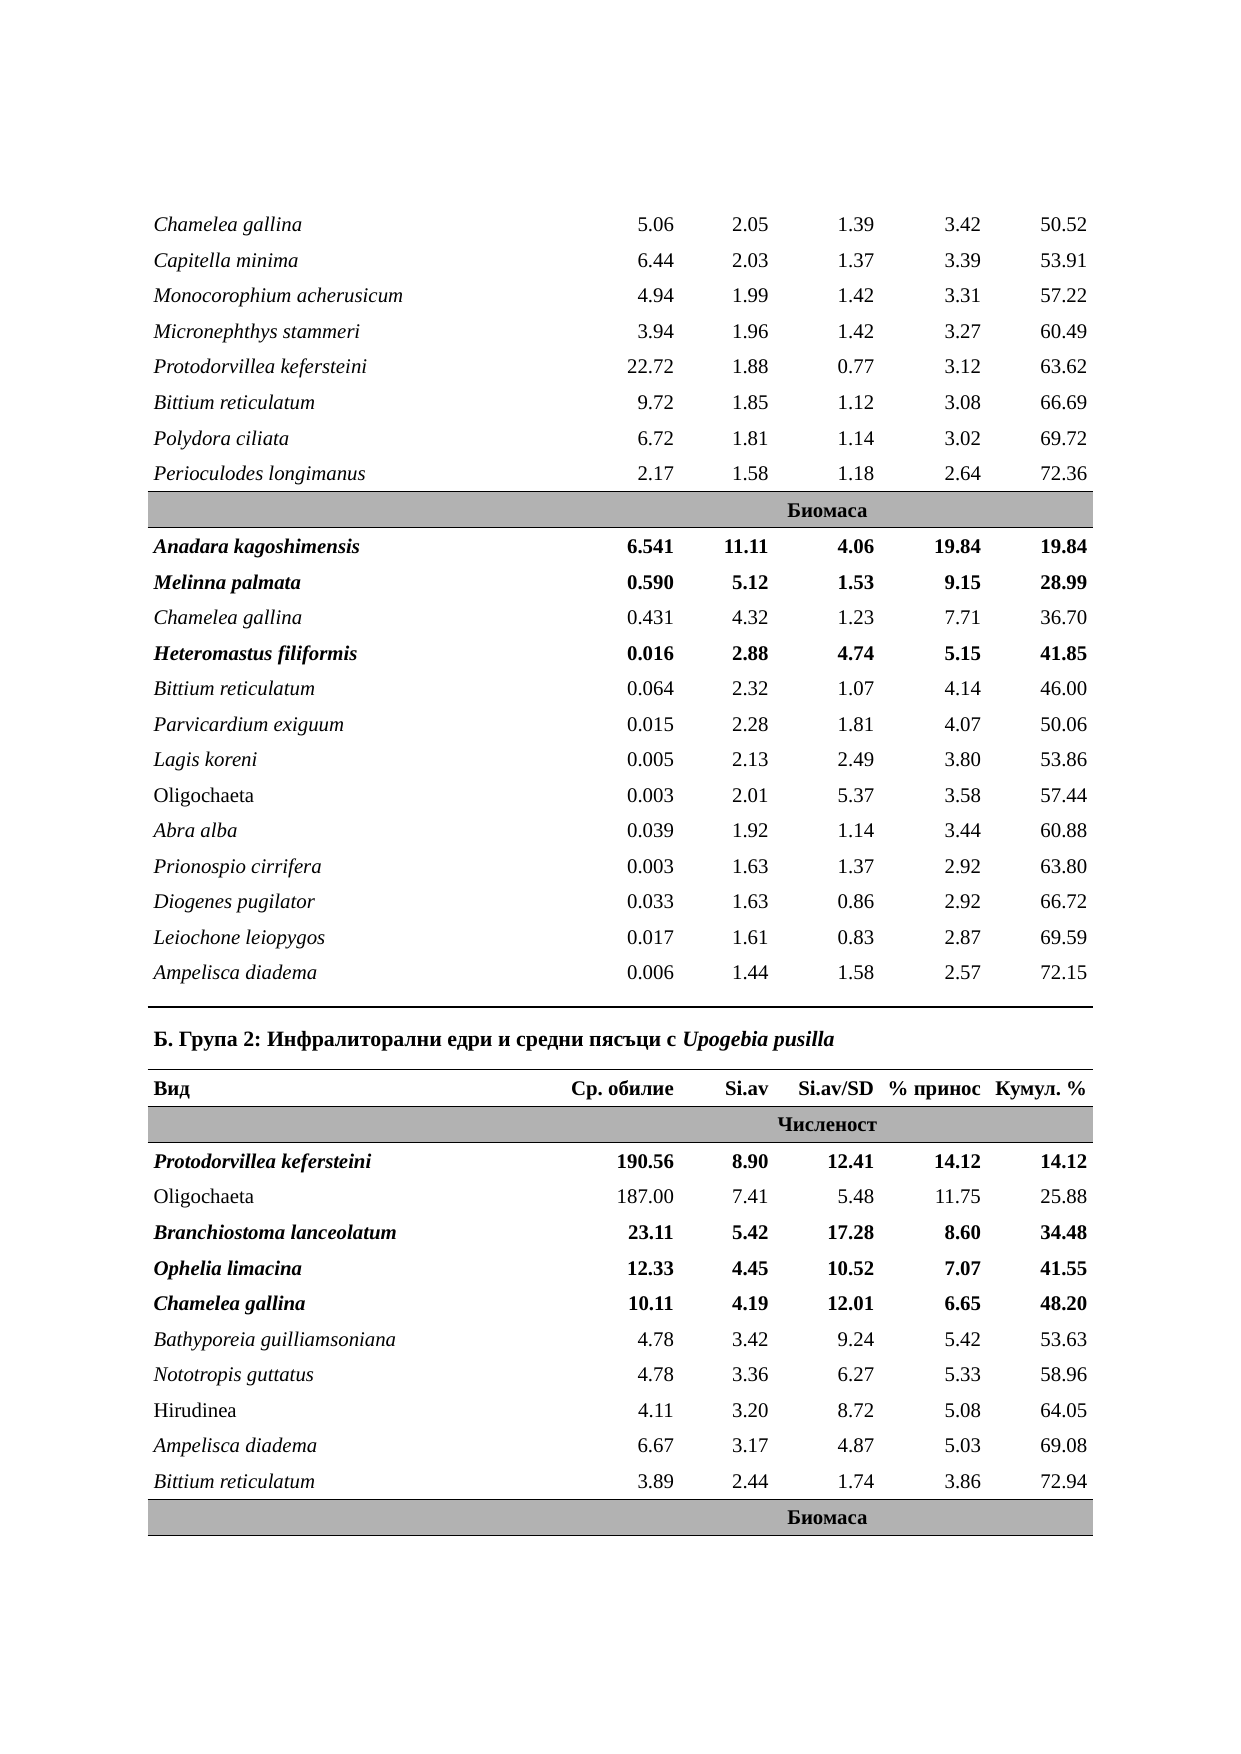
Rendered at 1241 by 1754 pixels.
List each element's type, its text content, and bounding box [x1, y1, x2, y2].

table_cell 8.90 [679, 1143, 774, 1179]
table_cell 69.72 [986, 420, 1093, 455]
table_cell 6.44 [562, 242, 679, 278]
table_cell 3.39 [880, 242, 986, 278]
table_cell 5.12 [679, 564, 774, 599]
table_cell 1.85 [679, 384, 774, 420]
table_cell Micronephthys stammeri [148, 313, 562, 349]
table_cell Вид [148, 1070, 562, 1106]
table_cell 50.06 [986, 706, 1093, 741]
table_cell 1.88 [679, 349, 774, 384]
table_cell Oligochaeta [148, 1179, 562, 1214]
table_cell 3.20 [679, 1392, 774, 1427]
table_cell 5.15 [880, 635, 986, 670]
table_cell Capitella minima [148, 242, 562, 278]
table_cell 2.32 [679, 670, 774, 706]
table_cell 9.15 [880, 564, 986, 599]
table_cell Chamelea gallina [148, 207, 562, 242]
table_cell 6.72 [562, 420, 679, 455]
table_cell Chamelea gallina [148, 1285, 562, 1321]
table_cell Биомаса [562, 1500, 1093, 1535]
table_cell Bittium reticulatum [148, 384, 562, 420]
table_cell Si.av/SD [774, 1070, 879, 1106]
table_cell % принос [880, 1070, 986, 1106]
table_cell 4.87 [774, 1428, 879, 1463]
table_cell 66.69 [986, 384, 1093, 420]
table_cell 1.42 [774, 278, 879, 313]
table_cell Prionospio cirrifera [148, 848, 562, 883]
table_cell 3.80 [880, 741, 986, 777]
table_cell 72.15 [986, 955, 1093, 990]
table_cell 0.017 [562, 919, 679, 954]
table_cell 9.72 [562, 384, 679, 420]
table_cell 28.99 [986, 564, 1093, 599]
table_cell 4.78 [562, 1321, 679, 1356]
table_cell 1.44 [679, 955, 774, 990]
table_cell 1.63 [679, 884, 774, 919]
table_cell 3.89 [562, 1463, 679, 1498]
table_cell 3.86 [880, 1463, 986, 1498]
table_cell Heteromastus filiformis [148, 635, 562, 670]
table_cell 11.75 [880, 1179, 986, 1214]
table_cell 1.42 [774, 313, 879, 349]
table_cell 6.67 [562, 1428, 679, 1463]
table_cell 2.92 [880, 848, 986, 883]
table_cell 4.45 [679, 1250, 774, 1285]
table_cell 48.20 [986, 1285, 1093, 1321]
table_cell 8.60 [880, 1214, 986, 1250]
table_cell 34.48 [986, 1214, 1093, 1250]
table_cell 2.01 [679, 777, 774, 812]
table_cell Численост [562, 1107, 1093, 1142]
table_cell [148, 1500, 562, 1535]
table_cell [880, 990, 986, 1006]
table_cell Биомаса [562, 492, 1093, 527]
table_cell [148, 990, 562, 1006]
table_cell 2.17 [562, 455, 679, 491]
table_cell 8.72 [774, 1392, 879, 1427]
table_cell [986, 990, 1093, 1006]
table_cell Bittium reticulatum [148, 670, 562, 706]
table_cell 17.28 [774, 1214, 879, 1250]
table_cell 1.74 [774, 1463, 879, 1498]
table_cell 3.17 [679, 1428, 774, 1463]
table_cell Б. Група 2: Инфралиторални едри и средни пясъци с Upogebia pusilla [148, 1008, 1093, 1069]
table_cell 7.41 [679, 1179, 774, 1214]
table_cell 19.84 [986, 528, 1093, 564]
table_cell 41.85 [986, 635, 1093, 670]
table_cell 10.11 [562, 1285, 679, 1321]
table_cell Protodorvillea kefersteini [148, 1143, 562, 1179]
table_cell 5.08 [880, 1392, 986, 1427]
table_cell Oligochaeta [148, 777, 562, 812]
table_cell 1.63 [679, 848, 774, 883]
table_cell 5.33 [880, 1356, 986, 1392]
table_cell 4.14 [880, 670, 986, 706]
table_cell 3.42 [880, 207, 986, 242]
table_cell 60.88 [986, 813, 1093, 848]
table_cell 5.03 [880, 1428, 986, 1463]
table_cell 5.48 [774, 1179, 879, 1214]
table_cell 0.005 [562, 741, 679, 777]
table_cell 5.06 [562, 207, 679, 242]
table_cell 0.590 [562, 564, 679, 599]
table_cell Ophelia limacina [148, 1250, 562, 1285]
table_cell Chamelea gallina [148, 599, 562, 635]
table_cell Ср. обилие [562, 1070, 679, 1106]
table_cell 57.22 [986, 278, 1093, 313]
table_cell 1.81 [679, 420, 774, 455]
table_cell 1.37 [774, 242, 879, 278]
table_cell 1.18 [774, 455, 879, 491]
table_cell 0.77 [774, 349, 879, 384]
table_cell 63.80 [986, 848, 1093, 883]
table_cell 187.00 [562, 1179, 679, 1214]
table_cell 2.87 [880, 919, 986, 954]
table_cell 1.39 [774, 207, 879, 242]
table_cell Monocorophium acherusicum [148, 278, 562, 313]
table_cell Ampelisca diadema [148, 1428, 562, 1463]
table_cell 1.58 [774, 955, 879, 990]
table_cell 12.01 [774, 1285, 879, 1321]
table_cell Si.av [679, 1070, 774, 1106]
table_cell 11.11 [679, 528, 774, 564]
table_cell 1.81 [774, 706, 879, 741]
table_cell 3.94 [562, 313, 679, 349]
table_cell 0.064 [562, 670, 679, 706]
table_cell 1.14 [774, 420, 879, 455]
table_cell Leiochone leiopygos [148, 919, 562, 954]
table_cell 0.016 [562, 635, 679, 670]
table_cell Hirudinea [148, 1392, 562, 1427]
table_cell 69.08 [986, 1428, 1093, 1463]
table_cell 4.19 [679, 1285, 774, 1321]
table_cell 0.003 [562, 848, 679, 883]
table_cell Branchiostoma lanceolatum [148, 1214, 562, 1250]
table_cell 6.27 [774, 1356, 879, 1392]
table_cell Polydora ciliata [148, 420, 562, 455]
table_cell Perioculodes longimanus [148, 455, 562, 491]
table_cell 4.32 [679, 599, 774, 635]
table_cell 10.52 [774, 1250, 879, 1285]
table_cell 3.02 [880, 420, 986, 455]
table_cell 1.53 [774, 564, 879, 599]
table_cell 50.52 [986, 207, 1093, 242]
table_cell 72.36 [986, 455, 1093, 491]
table_cell 0.015 [562, 706, 679, 741]
table_cell 0.039 [562, 813, 679, 848]
table_cell 2.13 [679, 741, 774, 777]
table_cell 3.08 [880, 384, 986, 420]
table_cell 2.64 [880, 455, 986, 491]
table_cell 6.541 [562, 528, 679, 564]
table_cell 3.31 [880, 278, 986, 313]
table_cell 64.05 [986, 1392, 1093, 1427]
table_cell [679, 990, 774, 1006]
table_cell [774, 990, 879, 1006]
table_cell 4.07 [880, 706, 986, 741]
table_cell 4.74 [774, 635, 879, 670]
table_cell 57.44 [986, 777, 1093, 812]
table_cell 1.96 [679, 313, 774, 349]
table_cell 1.07 [774, 670, 879, 706]
table_cell Protodorvillea kefersteini [148, 349, 562, 384]
table_cell 3.36 [679, 1356, 774, 1392]
table_cell 6.65 [880, 1285, 986, 1321]
table_cell 7.07 [880, 1250, 986, 1285]
table_cell 3.42 [679, 1321, 774, 1356]
table_cell 3.27 [880, 313, 986, 349]
table_cell 9.24 [774, 1321, 879, 1356]
table_cell 53.63 [986, 1321, 1093, 1356]
table_cell 4.78 [562, 1356, 679, 1392]
table_cell 0.83 [774, 919, 879, 954]
table_cell 2.92 [880, 884, 986, 919]
table_cell Melinna palmata [148, 564, 562, 599]
table_cell 2.57 [880, 955, 986, 990]
table_cell 3.58 [880, 777, 986, 812]
table_cell 46.00 [986, 670, 1093, 706]
table_cell 0.431 [562, 599, 679, 635]
table_cell 36.70 [986, 599, 1093, 635]
table_cell 4.94 [562, 278, 679, 313]
table_cell 3.44 [880, 813, 986, 848]
table_cell 1.14 [774, 813, 879, 848]
table_cell 2.03 [679, 242, 774, 278]
table_cell Bittium reticulatum [148, 1463, 562, 1498]
table_cell 5.37 [774, 777, 879, 812]
table_cell Abra alba [148, 813, 562, 848]
table_cell 0.003 [562, 777, 679, 812]
table_cell 63.62 [986, 349, 1093, 384]
table_cell 66.72 [986, 884, 1093, 919]
table_cell 69.59 [986, 919, 1093, 954]
table_cell 25.88 [986, 1179, 1093, 1214]
table_cell 0.006 [562, 955, 679, 990]
table_cell Diogenes pugilator [148, 884, 562, 919]
table_cell 14.12 [986, 1143, 1093, 1179]
table_cell Lagis koreni [148, 741, 562, 777]
table_cell 4.11 [562, 1392, 679, 1427]
table_cell 53.91 [986, 242, 1093, 278]
table_cell [148, 492, 562, 527]
table_cell 1.61 [679, 919, 774, 954]
table_cell Nototropis guttatus [148, 1356, 562, 1392]
table_cell 2.05 [679, 207, 774, 242]
table_cell 2.88 [679, 635, 774, 670]
table_cell 58.96 [986, 1356, 1093, 1392]
table_cell 0.033 [562, 884, 679, 919]
table_cell 19.84 [880, 528, 986, 564]
table_cell 14.12 [880, 1143, 986, 1179]
table_cell 1.23 [774, 599, 879, 635]
table_cell 4.06 [774, 528, 879, 564]
table_cell 2.28 [679, 706, 774, 741]
table_cell 1.12 [774, 384, 879, 420]
table_cell 0.86 [774, 884, 879, 919]
table_cell 41.55 [986, 1250, 1093, 1285]
table_cell 1.92 [679, 813, 774, 848]
table_cell 72.94 [986, 1463, 1093, 1498]
table_cell 7.71 [880, 599, 986, 635]
table_cell 2.49 [774, 741, 879, 777]
table_cell 1.37 [774, 848, 879, 883]
table_cell Кумул. % [986, 1070, 1093, 1106]
table_cell 12.33 [562, 1250, 679, 1285]
table_cell 22.72 [562, 349, 679, 384]
table_cell 12.41 [774, 1143, 879, 1179]
table_cell 1.99 [679, 278, 774, 313]
table_cell [148, 1107, 562, 1142]
table_cell 2.44 [679, 1463, 774, 1498]
table_cell 53.86 [986, 741, 1093, 777]
table_cell 3.12 [880, 349, 986, 384]
table_cell 5.42 [679, 1214, 774, 1250]
table_cell 60.49 [986, 313, 1093, 349]
table_cell 190.56 [562, 1143, 679, 1179]
table_cell Anadara kagoshimensis [148, 528, 562, 564]
table_cell 23.11 [562, 1214, 679, 1250]
table_cell 1.58 [679, 455, 774, 491]
table_cell Ampelisca diadema [148, 955, 562, 990]
table_cell 5.42 [880, 1321, 986, 1356]
table_cell Parvicardium exiguum [148, 706, 562, 741]
table_cell Bathyporeia guilliamsoniana [148, 1321, 562, 1356]
table_cell [562, 990, 679, 1006]
